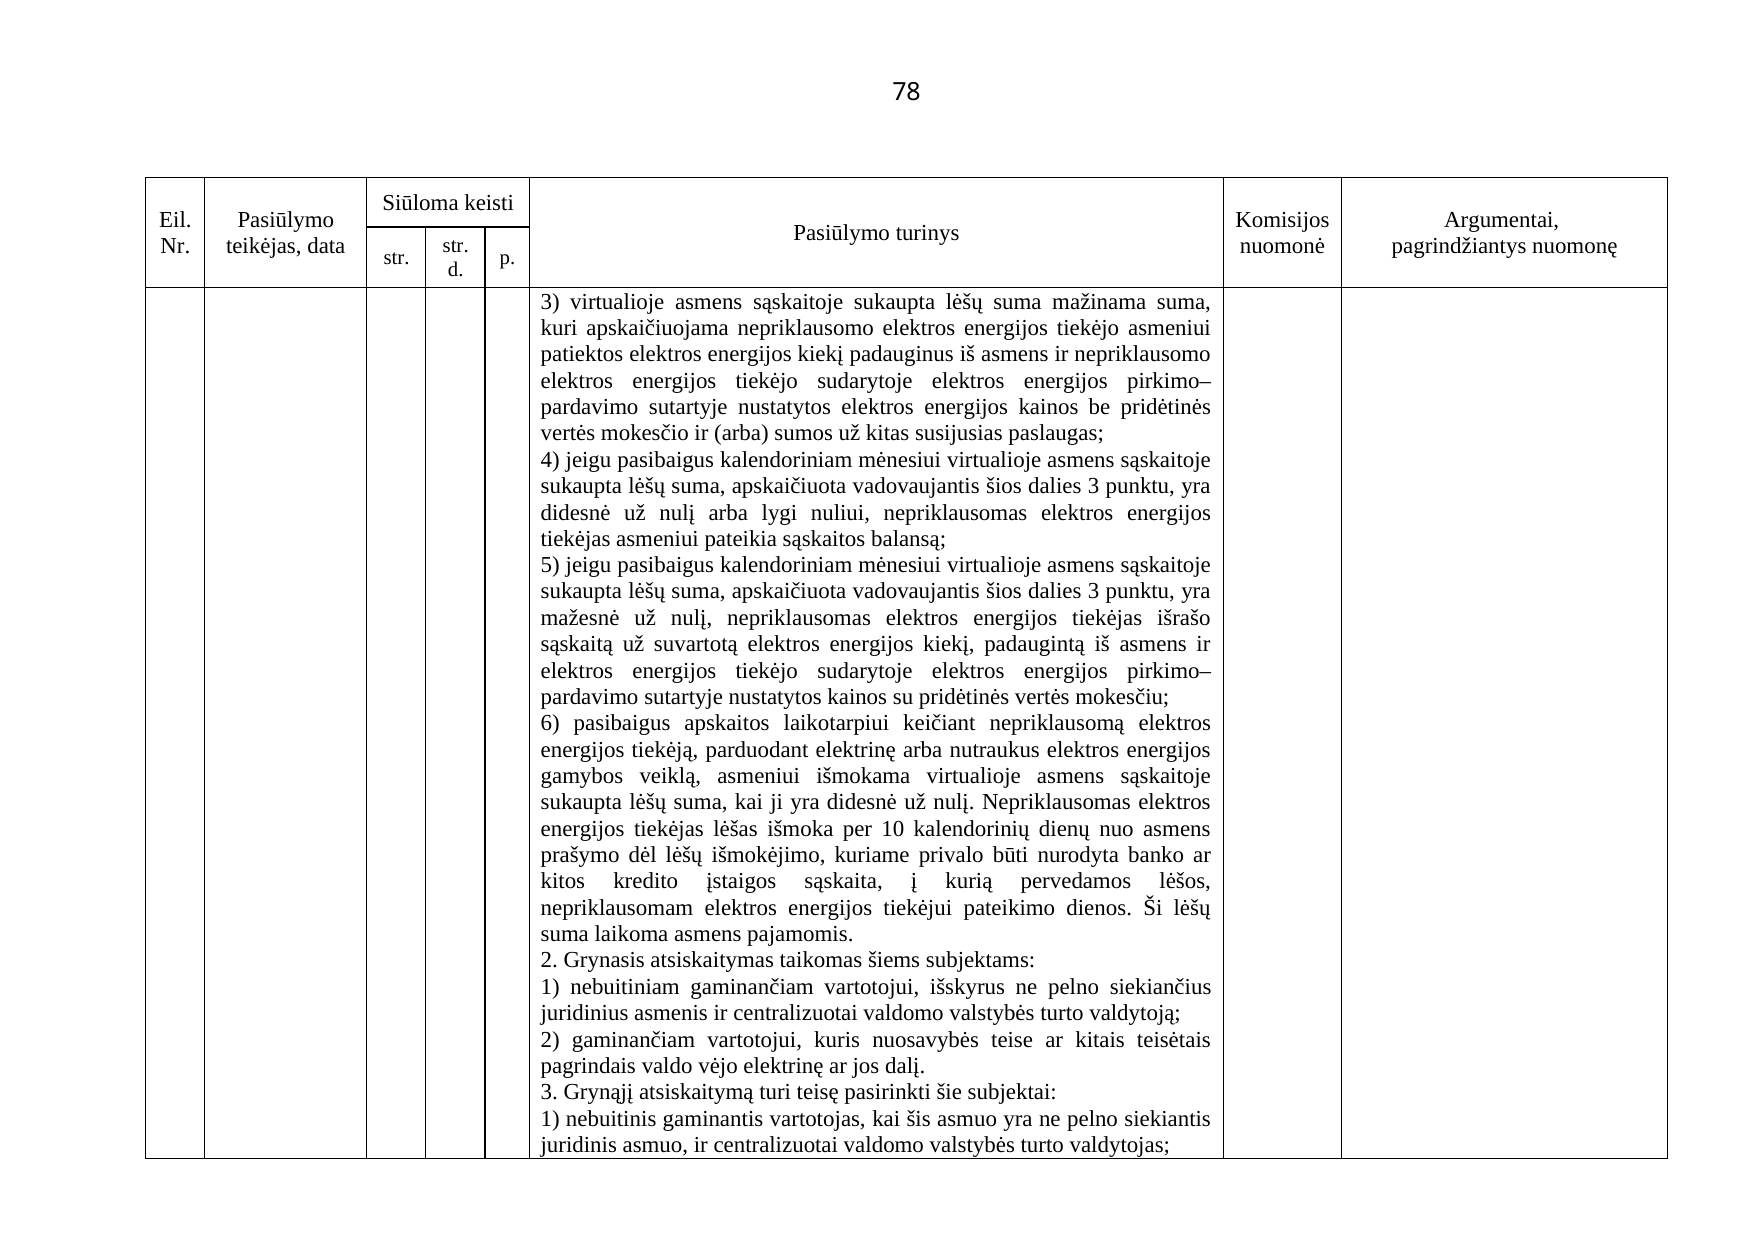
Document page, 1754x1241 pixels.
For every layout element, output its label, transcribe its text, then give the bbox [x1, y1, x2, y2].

table_cell [367, 288, 425, 1157]
table_cell 3) virtualioje asmens sąskaitoje sukaupta lėšų suma mažinama suma, kuri apskaičiuojama nepriklausomo elektros energijos tiekėjo asmeniui patiektos elektros energijos kiekį padauginus iš asmens ir nepriklausomo elektros energijos tiekėjo sudarytoje elektros energijos pirkimo–pardavimo sutartyje nustatytos elektros energijos kainos be pridėtinės vertės mokesčio ir (arba) sumos už kitas susijusias paslaugas; 4) jeigu pasibaigus kalendoriniam mėnesiui virtualioje asmens sąskaitoje sukaupta lėšų suma, apskaičiuota vadovaujantis šios dalies 3 punktu, yra didesnė už nulį arba lygi nuliui, nepriklausomas elektros energijos tiekėjas asmeniui pateikia sąskaitos balansą; 5) jeigu pasibaigus kalendoriniam mėnesiui virtualioje asmens sąskaitoje sukaupta lėšų suma, apskaičiuota vadovaujantis šios dalies 3 punktu, yra mažesnė už nulį, nepriklausomas elektros energijos tiekėjas išrašo sąskaitą už suvartotą elektros energijos kiekį, padaugintą iš asmens ir elektros energijos tiekėjo sudarytoje elektros energijos pirkimo–pardavimo sutartyje nustatytos kainos su pridėtinės vertės mokesčiu; 6) pasibaigus apskaitos laikotarpiui keičiant nepriklausomą elektros energijos tiekėją, parduodant elektrinę arba nutraukus elektros energijos gamybos veiklą, asmeniui išmokama virtualioje asmens sąskaitoje sukaupta lėšų suma, kai ji yra didesnė už nulį. Nepriklausomas elektros energijos tiekėjas lėšas išmoka per 10 kalendorinių dienų nuo asmens prašymo dėl lėšų išmokėjimo, kuriame privalo būti nurodyta banko ar kitos kredito įstaigos sąskaita, į kurią pervedamos lėšos, nepriklausomam elektros energijos tiekėjui pateikimo dienos. Ši lėšų suma laikoma asmens pajamomis. 2. Grynasis atsiskaitymas taikomas šiems subjektams: 1) nebuitiniam gaminančiam vartotojui, išskyrus ne pelno siekiančius juridinius asmenis ir centralizuotai valdomo valstybės turto valdytoją; 2) gaminančiam vartotojui, kuris nuosavybės teise ar kitais teisėtais pagrindais valdo vėjo elektrinę ar jos dalį. 3. Grynąjį atsiskaitymą turi teisę pasirinkti šie subjektai: 1) nebuitinis gaminantis vartotojas, kai šis asmuo yra ne pelno siekiantis juridinis asmuo, ir centralizuotai valdomo valstybės turto valdytojas; [530, 288, 1223, 1157]
table_cell [1224, 288, 1341, 1157]
table_header Eil. Nr. [146, 178, 204, 287]
table_cell p. [486, 228, 529, 287]
table_header Komisijos nuomonė [1224, 178, 1341, 287]
table_cell [486, 288, 529, 1157]
table_cell [426, 288, 484, 1157]
table_header Siūloma keisti [367, 178, 529, 226]
table_cell str. [367, 228, 425, 287]
table_header Pasiūlymo teikėjas, data [205, 178, 366, 287]
table_header Pasiūlymo turinys [530, 178, 1223, 287]
table_header Argumentai, pagrindžiantys nuomonę [1342, 178, 1667, 287]
table_cell [205, 288, 366, 1157]
table_cell str. d. [426, 228, 484, 287]
table_cell [1342, 288, 1667, 1157]
table_cell [146, 288, 204, 1157]
